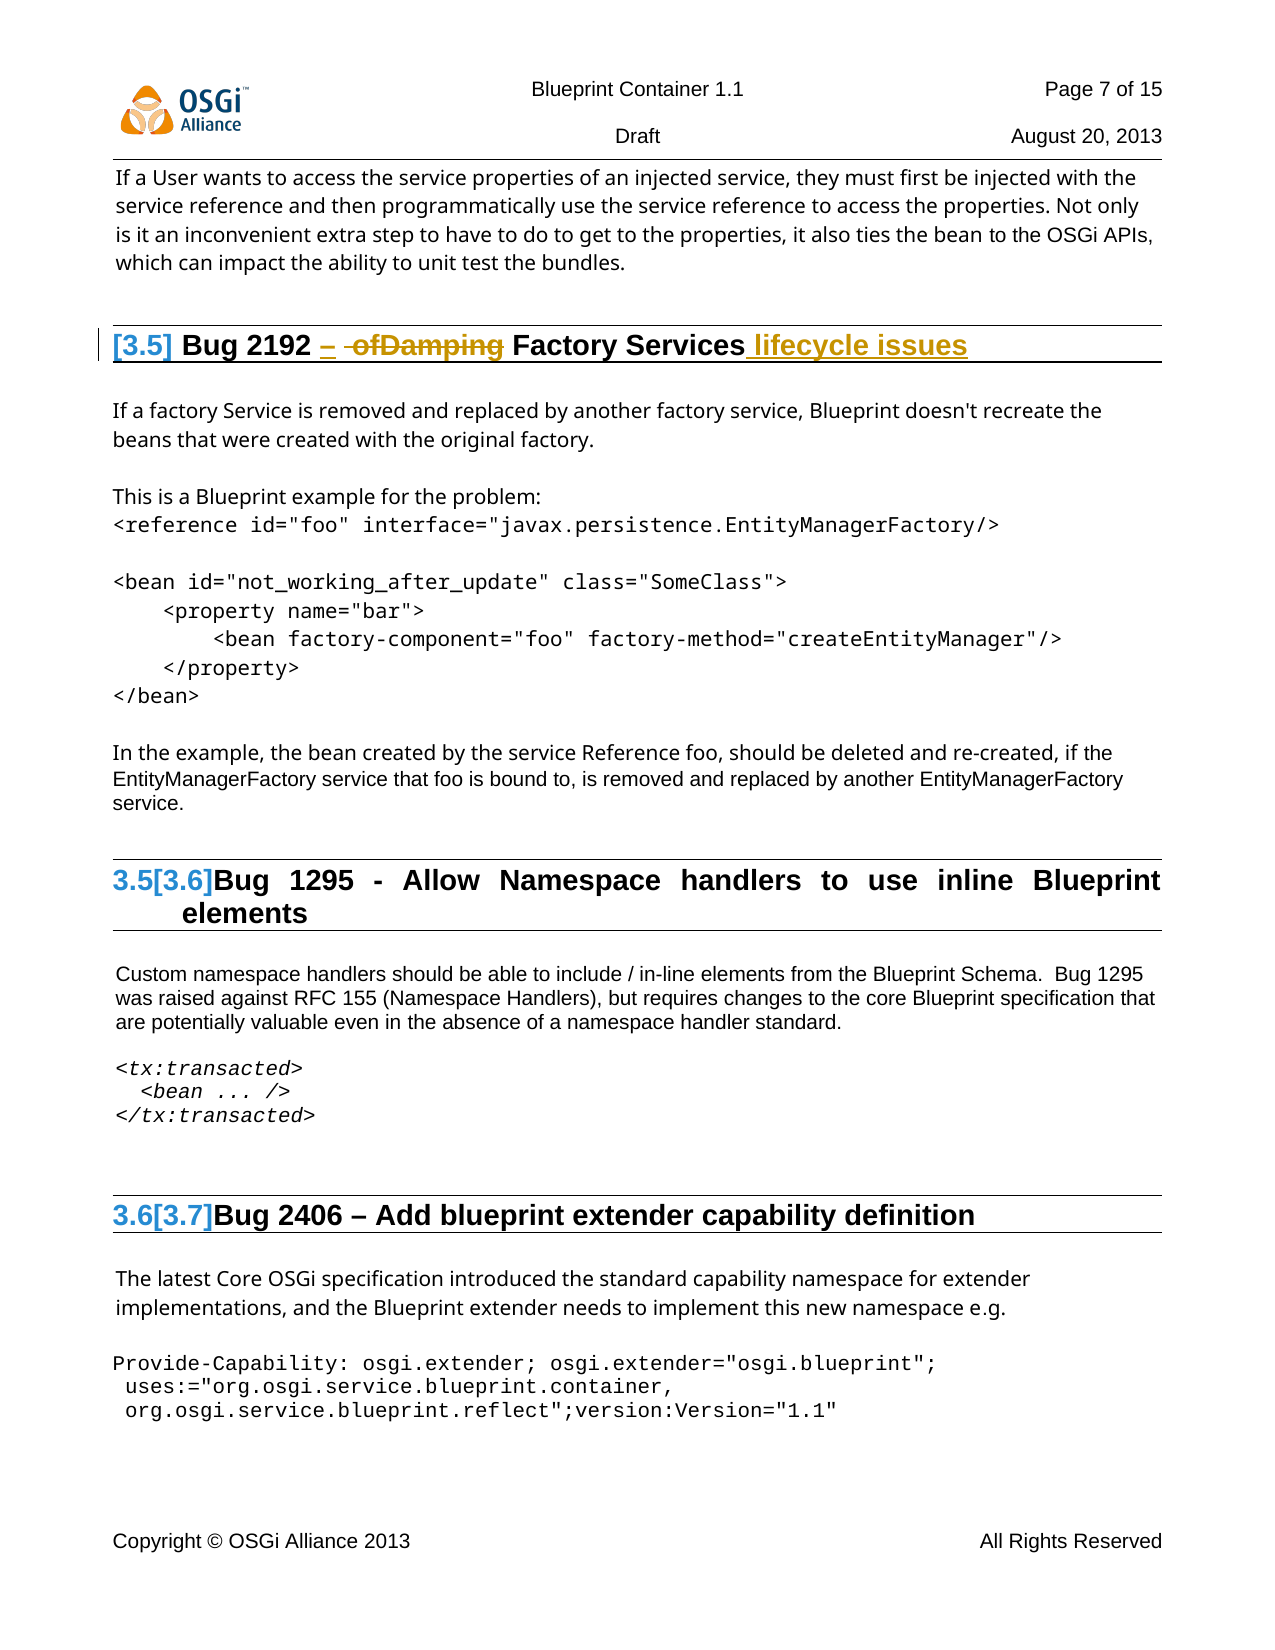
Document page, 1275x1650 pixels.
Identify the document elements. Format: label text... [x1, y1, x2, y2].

text This is a Blueprint example for the problem: [112, 482, 1162, 510]
subtitle Bug 2406 – Add blueprint extender capability definition [112, 1196, 1162, 1232]
subtitle Bug 2192 – Factory Services lifecycle issues [112, 326, 1162, 361]
text Custom namespace handlers should be able to include / in-line elements from the Blueprint Schema. Bug 1295 was raised against RFC 155 (Namespace Handlers), but requires changes to the core Blueprint specification that are potentially valuable even in the absence of a namespace handler standard. [112, 958, 1162, 1034]
text The latest Core OSGi specification introduced the standard capability namespace for extender implementations, and the Blueprint extender needs to implement this new namespace e.g. [112, 1260, 1162, 1324]
picture [113, 78, 257, 142]
text Provide-Capability: osgi.extender; osgi.extender="osgi.blueprint"; [112, 1353, 1162, 1376]
subtitle Bug 1295 - Allow Namespace handlers to use inline Blueprint elements [112, 860, 1162, 929]
text If a User wants to access the service properties of an injected service, they must first be injected with the service reference and then programmatically use the service reference to access the properties. Not only is it an inconvenient extra step to have to do to get to the properties, it also ties the bean to the OSGi APIs, which can impact the ability to unit test the bundles. [112, 160, 1162, 279]
text <tx:transacted> <bean ... /> </tx:transacted> [112, 1053, 1162, 1128]
text If a factory Service is removed and replaced by another factory service, Blueprint doesn't recreate the beans that were created with the original factory. [112, 397, 1162, 453]
text org.osgi.service.blueprint.reflect";version:Version="1.1" [112, 1400, 1162, 1423]
text In the example, the bean created by the service Reference foo, should be deleted and re-created, if the EntityManagerFactory service that foo is bound to, is removed and replaced by another EntityManagerFactory service. [112, 738, 1162, 814]
text <reference id="foo" interface="javax.persistence.EntityManagerFactory/> <bean id="not_working_after_update" class="SomeClass"> <property name="bar"> <bean factory-component="foo" factory-method="createEntityManager"/> </property> </bean> [112, 510, 1162, 709]
text uses:="org.osgi.service.blueprint.container, [112, 1376, 1162, 1400]
